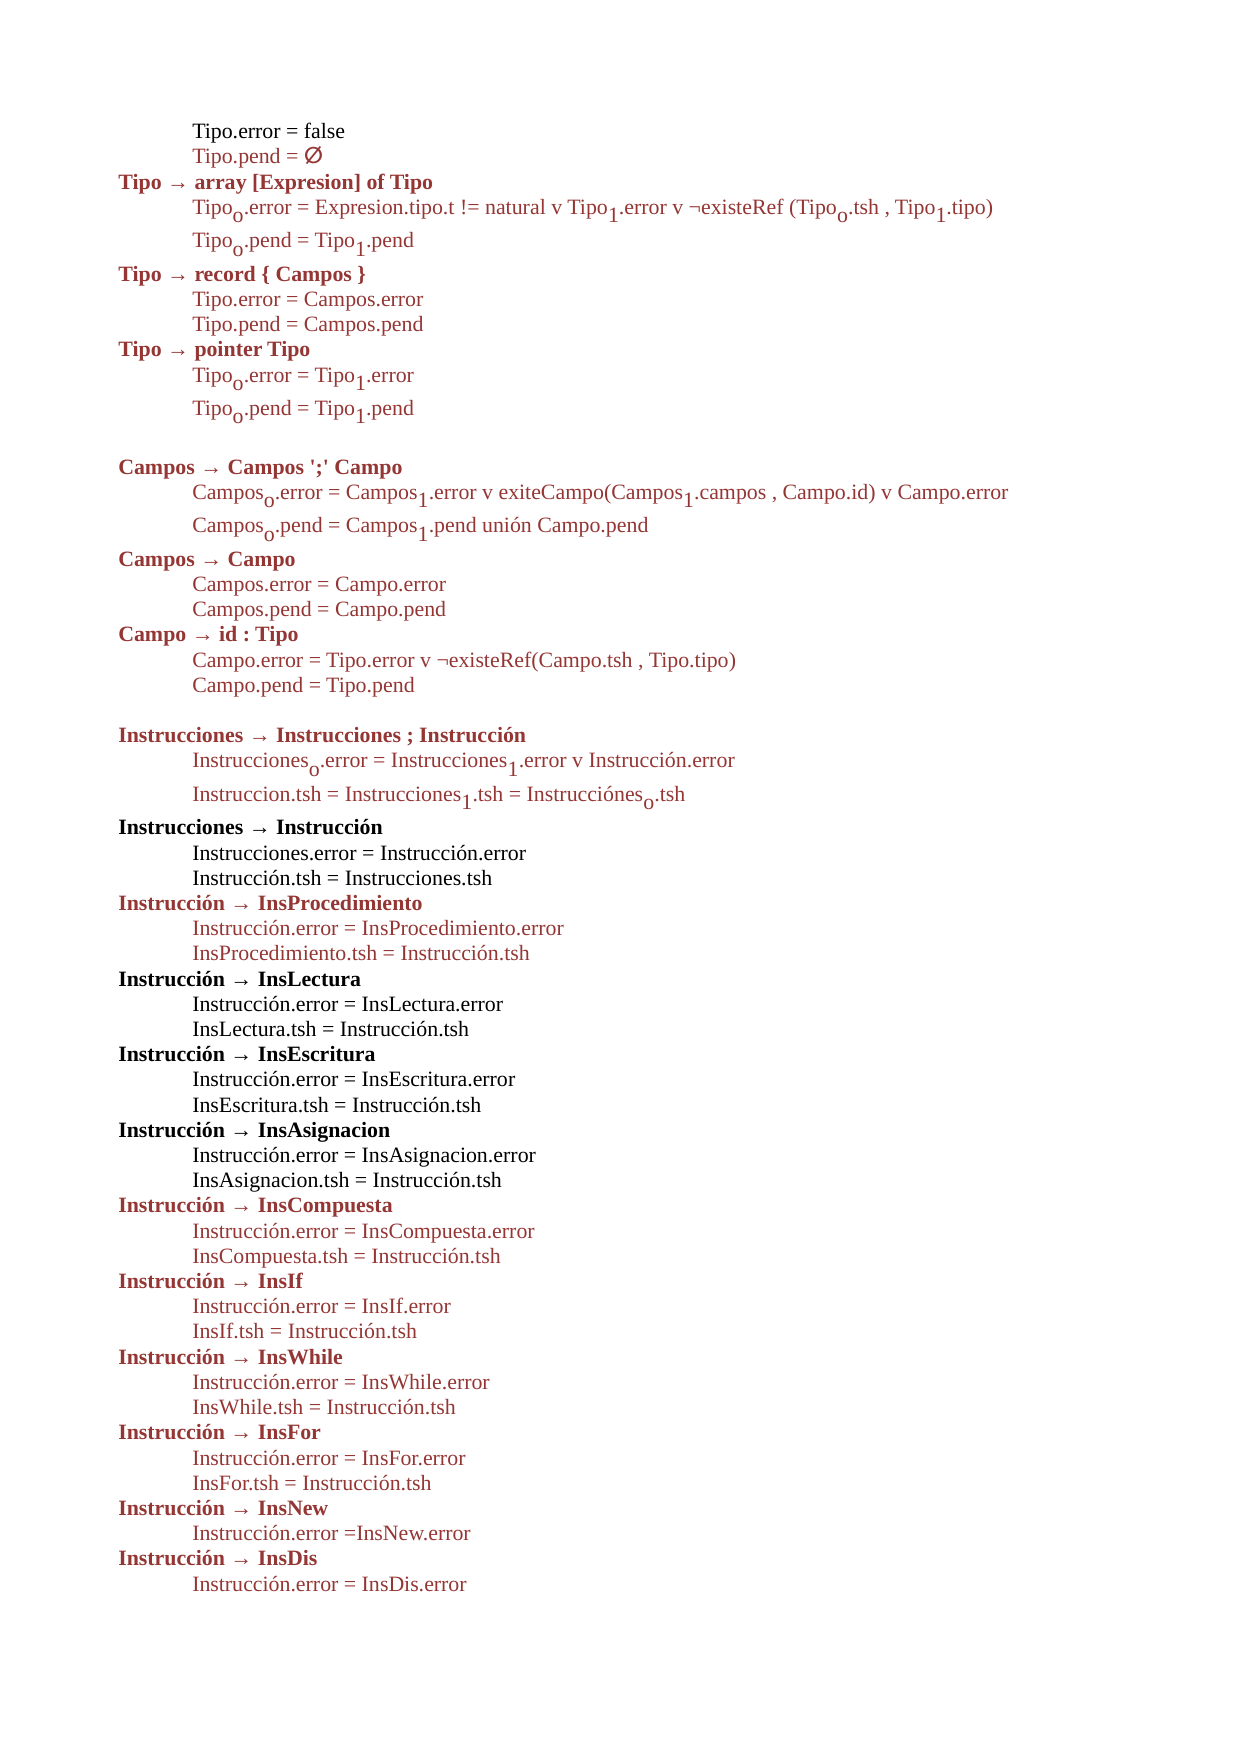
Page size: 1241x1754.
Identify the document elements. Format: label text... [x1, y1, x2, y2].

text Tipo → array [Expresion] of Tipo [118, 169, 1122, 194]
text Instruccion.tsh = Instrucciones1.tsh = Instruccióneso.tsh [118, 781, 1122, 814]
text Instrucción → InsIf [118, 1268, 1122, 1293]
text Instrucción → InsEscritura [118, 1041, 1122, 1066]
text Camposo.pend = Campos1.pend unión Campo.pend [118, 512, 1122, 546]
text Campos.error = Campo.error [118, 571, 1122, 596]
text Instrucción.error = InsDis.error [118, 1571, 1122, 1596]
text Instrucción → InsLectura [118, 966, 1122, 991]
text Instrucciones → Instrucción [118, 814, 1122, 839]
text Instrucción → InsFor [118, 1419, 1122, 1444]
text InsLectura.tsh = Instrucción.tsh [118, 1016, 1122, 1041]
text Campos.pend = Campo.pend [118, 596, 1122, 621]
text Instrucción.error = InsAsignacion.error [118, 1142, 1122, 1167]
text Instrucción → InsProcedimiento [118, 890, 1122, 915]
text Tipoo.error = Expresion.tipo.t != natural v Tipo1.error v ¬existeRef (Tipoo.tsh , Tipo1.tipo) [118, 194, 1122, 227]
text Instrucción.error = InsProcedimiento.error [118, 915, 1122, 940]
text InsIf.tsh = Instrucción.tsh [118, 1318, 1122, 1344]
text Campo → id : Tipo [118, 621, 1122, 647]
text Campo.pend = Tipo.pend [192, 672, 1122, 697]
text Instrucción.error = InsIf.error [118, 1293, 1122, 1318]
text InsWhile.tsh = Instrucción.tsh [118, 1394, 1122, 1419]
text Tipoo.error = Tipo1.error [118, 362, 1122, 395]
text Instrucciones → Instrucciones ; Instrucción [118, 722, 1122, 747]
text Campos → Campos ';' Campo [118, 454, 1122, 479]
text InsFor.tsh = Instrucción.tsh [118, 1470, 1122, 1495]
text Tipo.pend = Campos.pend [118, 311, 1122, 336]
text Instrucción → InsNew [118, 1495, 1122, 1520]
text Instrucción.error =InsNew.error [118, 1520, 1122, 1545]
text Tipoo.pend = Tipo1.pend [118, 395, 1122, 428]
text InsProcedimiento.tsh = Instrucción.tsh [118, 940, 1122, 966]
text Instrucción → InsCompuesta [118, 1192, 1122, 1218]
text InsCompuesta.tsh = Instrucción.tsh [118, 1243, 1122, 1268]
text Instrucción.tsh = Instrucciones.tsh [118, 865, 1122, 890]
text Tipo.error = false [118, 118, 1122, 143]
text InsEscritura.tsh = Instrucción.tsh [118, 1092, 1122, 1117]
text Instrucción → InsAsignacion [118, 1117, 1122, 1142]
text Instrucción.error = InsFor.error [118, 1444, 1122, 1470]
text Instrucción.error = InsLectura.error [118, 991, 1122, 1016]
text Instrucción.error = InsWhile.error [118, 1369, 1122, 1394]
text Tipo.error = Campos.error [118, 286, 1122, 311]
text Campo.error = Tipo.error v ¬existeRef(Campo.tsh , Tipo.tipo) [192, 647, 1122, 672]
text Camposo.error = Campos1.error v exiteCampo(Campos1.campos , Campo.id) v Campo.error [118, 479, 1122, 512]
text Instrucción.error = InsEscritura.error [118, 1066, 1122, 1092]
text Tipo.pend = ⵁ [118, 143, 1122, 169]
text Instrucción → InsWhile [118, 1344, 1122, 1369]
text Tipo → pointer Tipo [118, 336, 1122, 362]
text Tipoo.pend = Tipo1.pend [118, 227, 1122, 261]
text Campos → Campo [118, 546, 1122, 571]
text Instrucciones.error = Instrucción.error [118, 839, 1122, 865]
text Instrucción.error = InsCompuesta.error [118, 1218, 1122, 1243]
text InsAsignacion.tsh = Instrucción.tsh [118, 1167, 1122, 1192]
text Tipo → record { Campos } [118, 261, 1122, 286]
text Instrucción → InsDis [118, 1545, 1122, 1571]
text Instruccioneso.error = Instrucciones1.error v Instrucción.error [118, 747, 1122, 781]
